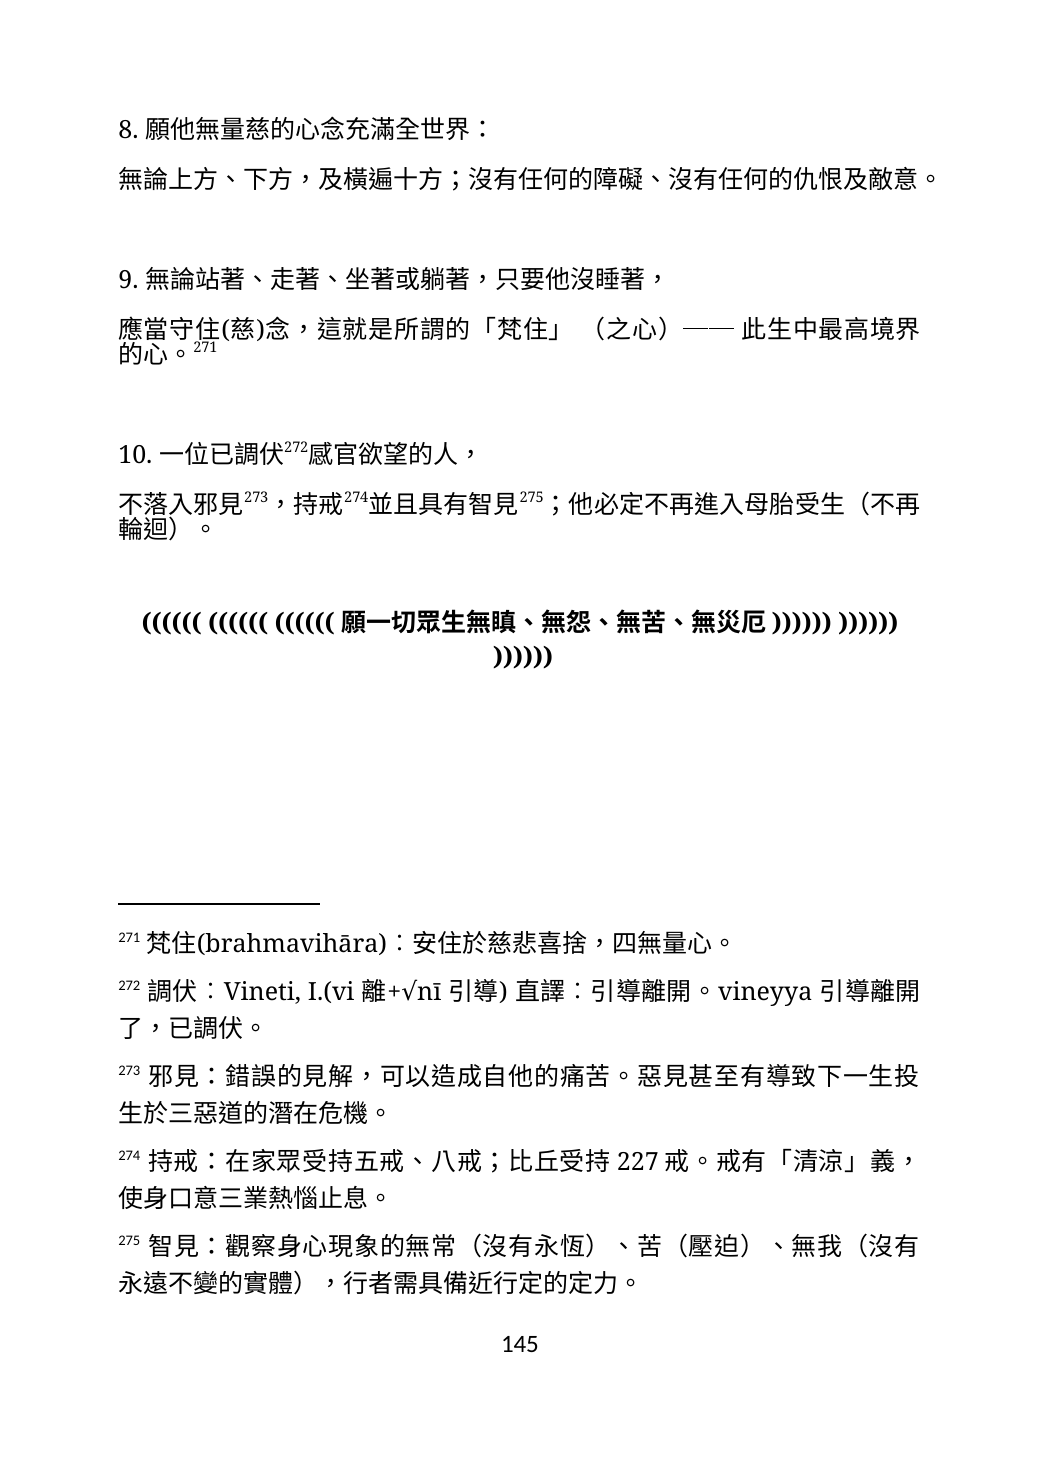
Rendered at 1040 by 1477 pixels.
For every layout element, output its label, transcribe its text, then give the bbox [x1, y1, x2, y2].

text 10. 一位已調伏感官欲望的人， [118, 443, 921, 468]
text 不落入邪見，持戒並且具有智見；他必定不再進入母胎受生（不再輪迴）。 [118, 493, 921, 543]
text (((((( (((((( (((((( 願一切眾生無瞋、無怨、無苦、無災厄 )))))) )))))) )))))) [118, 602, 921, 672]
text 智見：觀察身心現象的無常（沒有永恆）、苦（壓迫）、無我（沒有永遠不變的實體），行者需具備近行定的定力。 [118, 1227, 921, 1299]
text 無論上方、下方，及橫遍十方；沒有任何的障礙、沒有任何的仇恨及敵意。 [118, 168, 921, 193]
text 9. 無論站著、走著、坐著或躺著，只要他沒睡著， [118, 268, 921, 293]
text 持戒：在家眾受持五戒、八戒；比丘受持227戒。戒有「清涼」義，使身口意三業熱惱止息。 [118, 1142, 921, 1214]
text 8. 願他無量慈的心念充滿全世界： [118, 118, 921, 143]
text 邪見：錯誤的見解，可以造成自他的痛苦。惡見甚至有導致下一生投生於三惡道的潛在危機。 [118, 1057, 921, 1129]
text 梵住(brahmavihāra)︰安住於慈悲喜捨，四無量心。 [118, 923, 921, 959]
text 應當守住(慈)念，這就是所謂的「梵住」 （之心）── 此生中最高境界的心。 [118, 318, 921, 368]
text 調伏︰Vineti, I.(vi 離+√nī 引導) 直譯︰引導離開。vineyya 引導離開了，已調伏。 [118, 972, 921, 1044]
